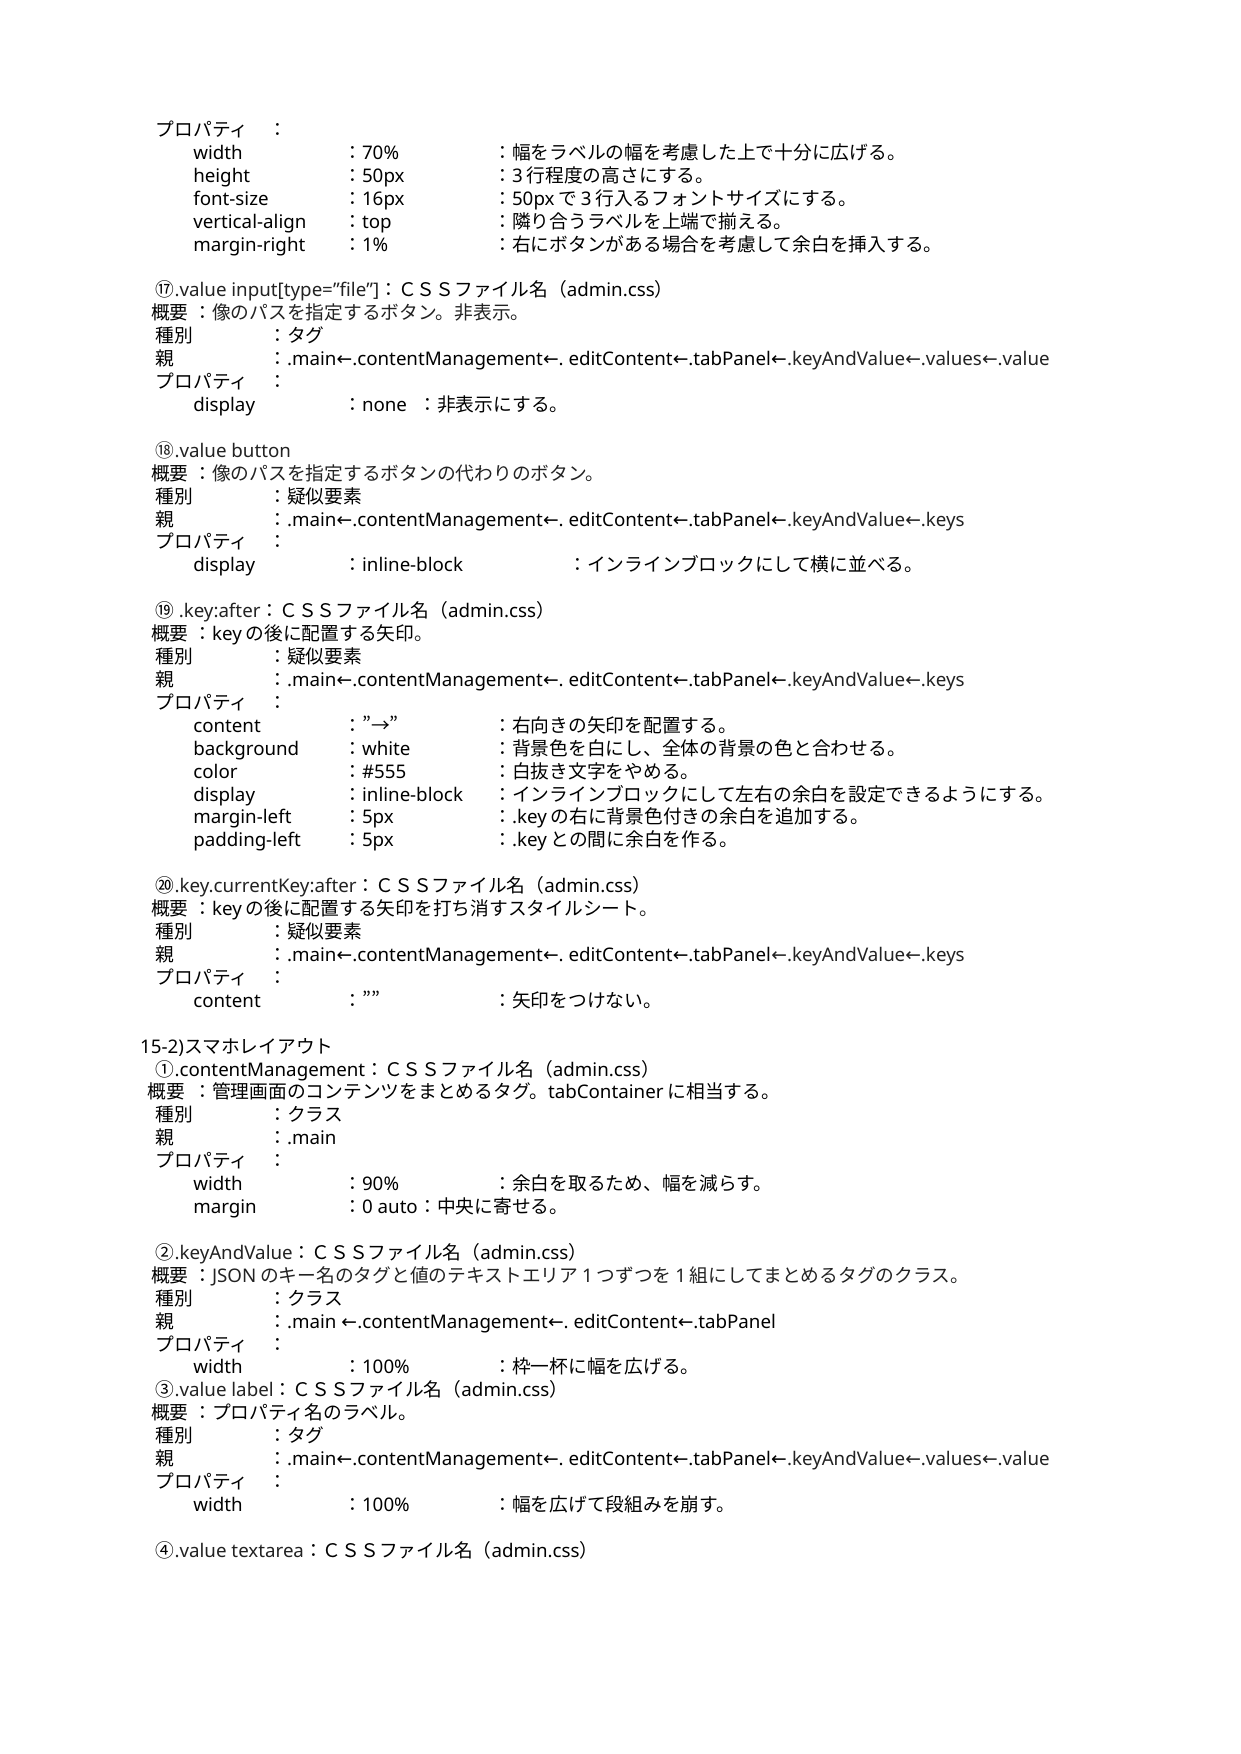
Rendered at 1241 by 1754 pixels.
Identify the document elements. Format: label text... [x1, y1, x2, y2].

text 種別 ：疑似要素 [118, 485, 1122, 508]
text width ：90% ：余白を取るため、幅を減らす。 [118, 1172, 1122, 1195]
text width ：100% ：枠一杯に幅を広げる。 [118, 1356, 1122, 1378]
text background ：white ：背景色を白にし、全体の背景の色と合わせる。 [118, 737, 1122, 760]
text 概要 ：keyの後に配置する矢印を打ち消すスタイルシート。 [118, 897, 1122, 920]
text プロパティ ： [118, 118, 1122, 141]
text font-size ：16px ：50pxで3行入るフォントサイズにする。 [118, 187, 1122, 210]
text プロパティ ： [118, 370, 1122, 393]
text margin-right ：1% ：右にボタンがある場合を考慮して余白を挿入する。 [118, 233, 1122, 256]
text ②.keyAndValue：ＣＳＳファイル名（admin.css） [118, 1241, 1122, 1264]
text 親 ：.main←.contentManagement←. editContent←.tabPanel←.keyAndValue←.keys [118, 943, 1122, 966]
text プロパティ ： [118, 531, 1122, 553]
text 15-2)スマホレイアウト [118, 1035, 1122, 1058]
text color ：#555 ：白抜き文字をやめる。 [118, 760, 1122, 783]
text 親 ：.main←.contentManagement←. editContent←.tabPanel←.keyAndValue←.values←.value [118, 347, 1122, 370]
text プロパティ ： [118, 1149, 1122, 1172]
text 種別 ：クラス [118, 1103, 1122, 1126]
text ③.value label：ＣＳＳファイル名（admin.css） [118, 1378, 1122, 1401]
text 親 ：.main←.contentManagement←. editContent←.tabPanel←.keyAndValue←.keys [118, 508, 1122, 531]
text 親 ：.main [118, 1126, 1122, 1149]
text 概要 ：像のパスを指定するボタンの代わりのボタン。 [118, 462, 1122, 485]
text ⑰.value input[type=”file”]：ＣＳＳファイル名（admin.css） [118, 278, 1122, 301]
text 種別 ：疑似要素 [118, 645, 1122, 668]
text プロパティ ： [118, 691, 1122, 714]
text 概要 ：像のパスを指定するボタン。非表示。 [118, 301, 1122, 324]
text ⑳.key.currentKey:after：ＣＳＳファイル名（admin.css） [118, 874, 1122, 897]
text ⑲ .key:after：ＣＳＳファイル名（admin.css） [118, 599, 1122, 622]
text 親 ：.main ←.contentManagement←. editContent←.tabPanel [118, 1310, 1122, 1333]
text ①.contentManagement：ＣＳＳファイル名（admin.css） [118, 1058, 1122, 1081]
text display ：none ：非表示にする。 [118, 393, 1122, 416]
text 親 ：.main←.contentManagement←. editContent←.tabPanel←.keyAndValue←.values←.value [118, 1447, 1122, 1470]
text 種別 ：タグ [118, 324, 1122, 347]
text padding-left ：5px ：.keyとの間に余白を作る。 [118, 828, 1122, 851]
text プロパティ ： [118, 966, 1122, 989]
text 種別 ：タグ [118, 1424, 1122, 1447]
text 概要 ：keyの後に配置する矢印。 [118, 622, 1122, 645]
text ⑱.value button [118, 439, 1122, 462]
text margin-left ：5px ：.keyの右に背景色付きの余白を追加する。 [118, 806, 1122, 828]
text 概要 ：管理画面のコンテンツをまとめるタグ。tabContainerに相当する。 [118, 1081, 1122, 1103]
text display ：inline-block ：インラインブロックにして左右の余白を設定できるようにする。 [118, 783, 1122, 806]
text 親 ：.main←.contentManagement←. editContent←.tabPanel←.keyAndValue←.keys [118, 668, 1122, 691]
text margin ：0 auto ：中央に寄せる。 [118, 1195, 1122, 1218]
text content ：”” ：矢印をつけない。 [118, 989, 1122, 1012]
text height ：50px ：3行程度の高さにする。 [118, 164, 1122, 187]
text vertical-align ：top ：隣り合うラベルを上端で揃える。 [118, 210, 1122, 233]
text 概要 ：プロパティ名のラベル。 [118, 1401, 1122, 1424]
text プロパティ ： [118, 1470, 1122, 1493]
text width ：70% ：幅をラベルの幅を考慮した上で十分に広げる。 [118, 141, 1122, 164]
text content ：”→” ：右向きの矢印を配置する。 [118, 714, 1122, 737]
text display ：inline-block ：インラインブロックにして横に並べる。 [118, 553, 1122, 576]
text 種別 ：疑似要素 [118, 920, 1122, 943]
text 概要 ：JSONのキー名のタグと値のテキストエリア1つずつを1組にしてまとめるタグのクラス。 [118, 1264, 1122, 1287]
text ④.value textarea：ＣＳＳファイル名（admin.css） [118, 1539, 1122, 1562]
text プロパティ ： [118, 1333, 1122, 1356]
text width ：100% ：幅を広げて段組みを崩す。 [118, 1493, 1122, 1516]
text 種別 ：クラス [118, 1287, 1122, 1310]
